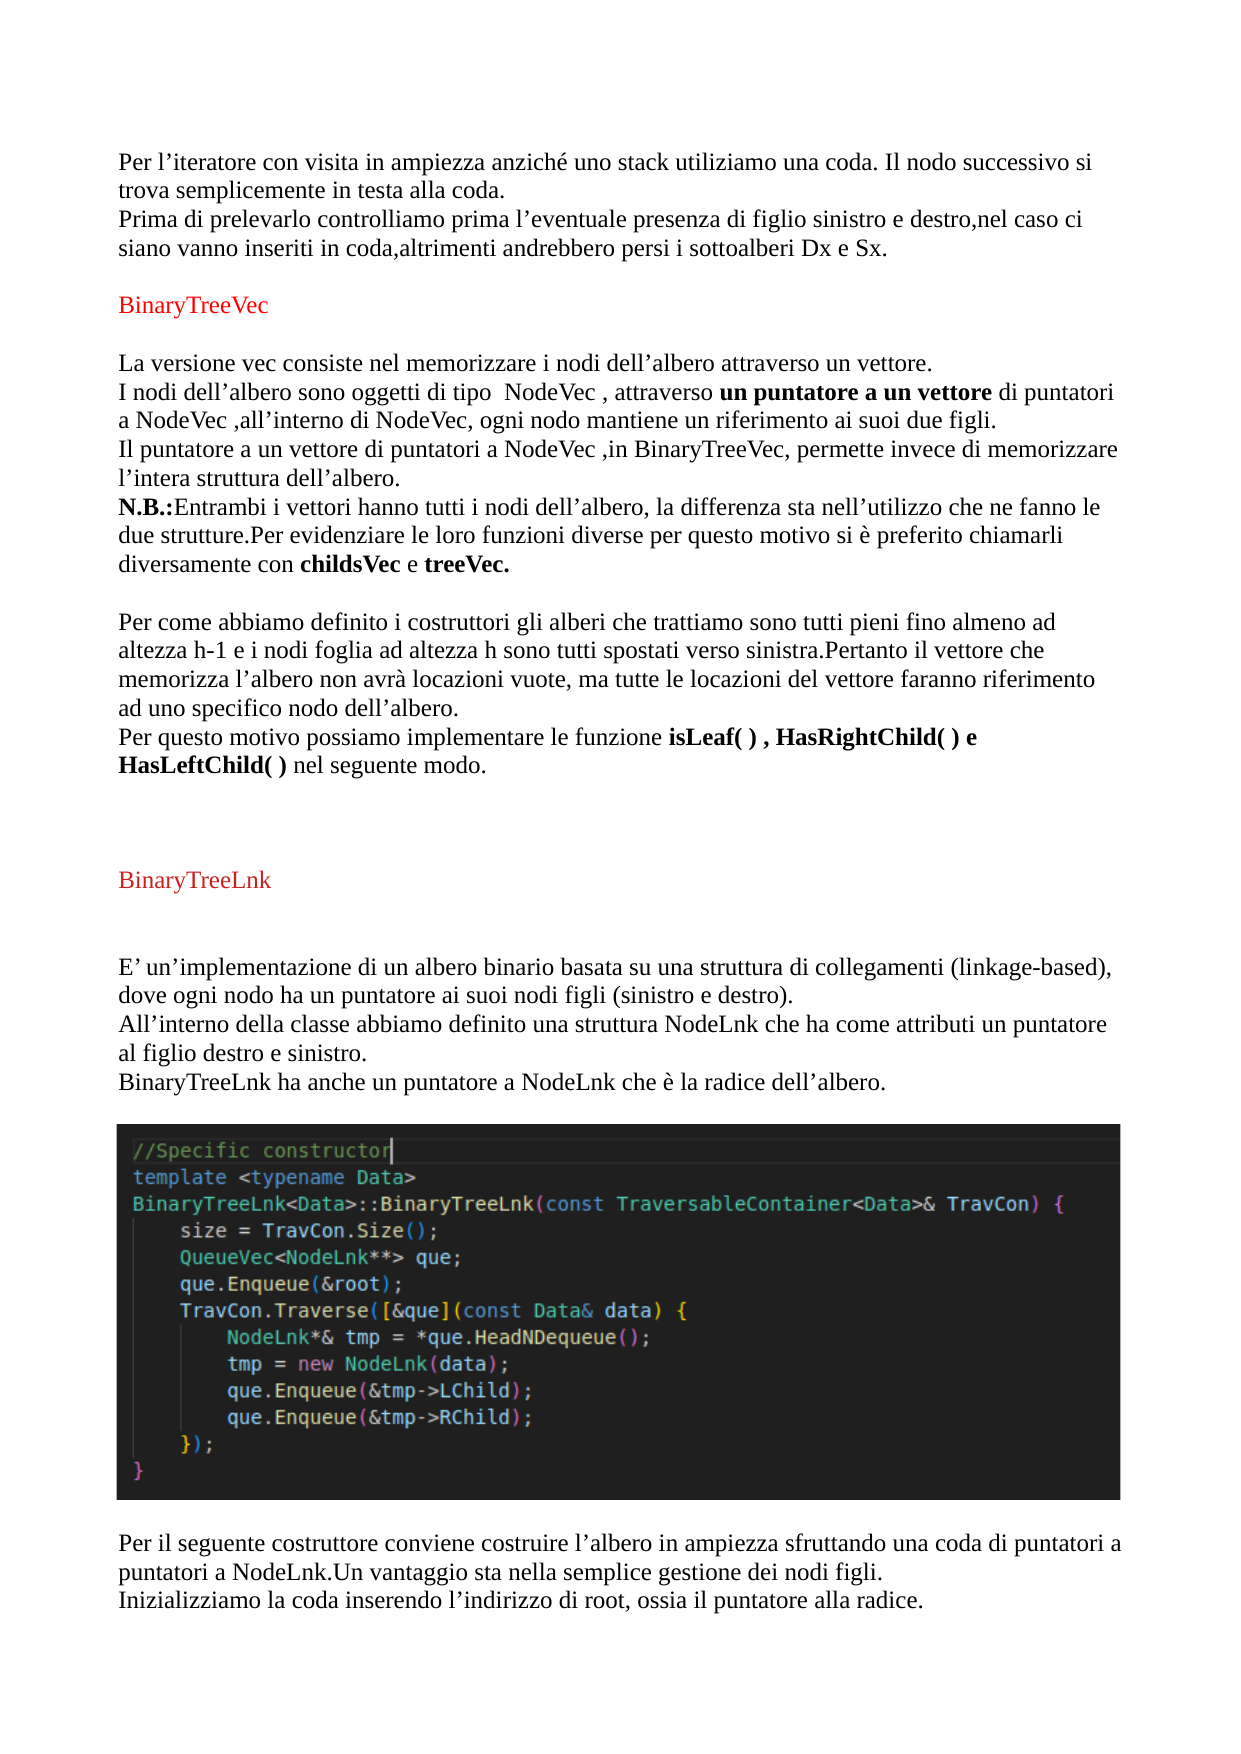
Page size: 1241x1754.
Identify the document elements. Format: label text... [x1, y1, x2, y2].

text Per l’iteratore con visita in ampiezza anziché uno stack utiliziamo una coda. Il nodo successivo si trova semplicemente in testa alla coda. [118, 147, 1122, 204]
text I nodi dell’albero sono oggetti di tipo NodeVec , attraverso un puntatore a un vettore di puntatori a NodeVec ,all’interno di NodeVec, ogni nodo mantiene un riferimento ai suoi due figli. [118, 377, 1122, 434]
text BinaryTreeLnk [118, 866, 1122, 894]
text N.B.:Entrambi i vettori hanno tutti i nodi dell’albero, la differenza sta nell’utilizzo che ne fanno le due strutture.Per evidenziare le loro funzioni diverse per questo motivo si è preferito chiamarli diversamente con childsVec e treeVec. [118, 492, 1122, 578]
text Il puntatore a un vettore di puntatori a NodeVec ,in BinaryTreeVec, permette invece di memorizzare l’intera struttura dell’albero. [118, 434, 1122, 492]
text BinaryTreeVec [118, 291, 1122, 319]
text E’ un’implementazione di un albero binario basata su una struttura di collegamenti (linkage-based), dove ogni nodo ha un puntatore ai suoi nodi figli (sinistro e destro). [118, 952, 1122, 1009]
text BinaryTreeLnk ha anche un puntatore a NodeLnk che è la radice dell’albero. [118, 1067, 1122, 1096]
text La versione vec consiste nel memorizzare i nodi dell’albero attraverso un vettore. [118, 348, 1122, 377]
text Per il seguente costruttore conviene costruire l’albero in ampiezza sfruttando una coda di puntatori a puntatori a NodeLnk.Un vantaggio sta nella semplice gestione dei nodi figli. [118, 1528, 1122, 1586]
picture [116, 1124, 1121, 1500]
text Per come abbiamo definito i costruttori gli alberi che trattiamo sono tutti pieni fino almeno ad altezza h-1 e i nodi foglia ad altezza h sono tutti spostati verso sinistra.Pertanto il vettore che memorizza l’albero non avrà locazioni vuote, ma tutte le locazioni del vettore faranno riferimento ad uno specifico nodo dell’albero. [118, 607, 1122, 722]
text Inizializziamo la coda inserendo l’indirizzo di root, ossia il puntatore alla radice. [118, 1586, 1122, 1614]
text Per questo motivo possiamo implementare le funzione isLeaf( ) , HasRightChild( ) e HasLeftChild( ) nel seguente modo. [118, 722, 1122, 779]
text All’interno della classe abbiamo definito una struttura NodeLnk che ha come attributi un puntatore al figlio destro e sinistro. [118, 1009, 1122, 1067]
text Prima di prelevarlo controlliamo prima l’eventuale presenza di figlio sinistro e destro,nel caso ci siano vanno inseriti in coda,altrimenti andrebbero persi i sottoalberi Dx e Sx. [118, 204, 1122, 262]
